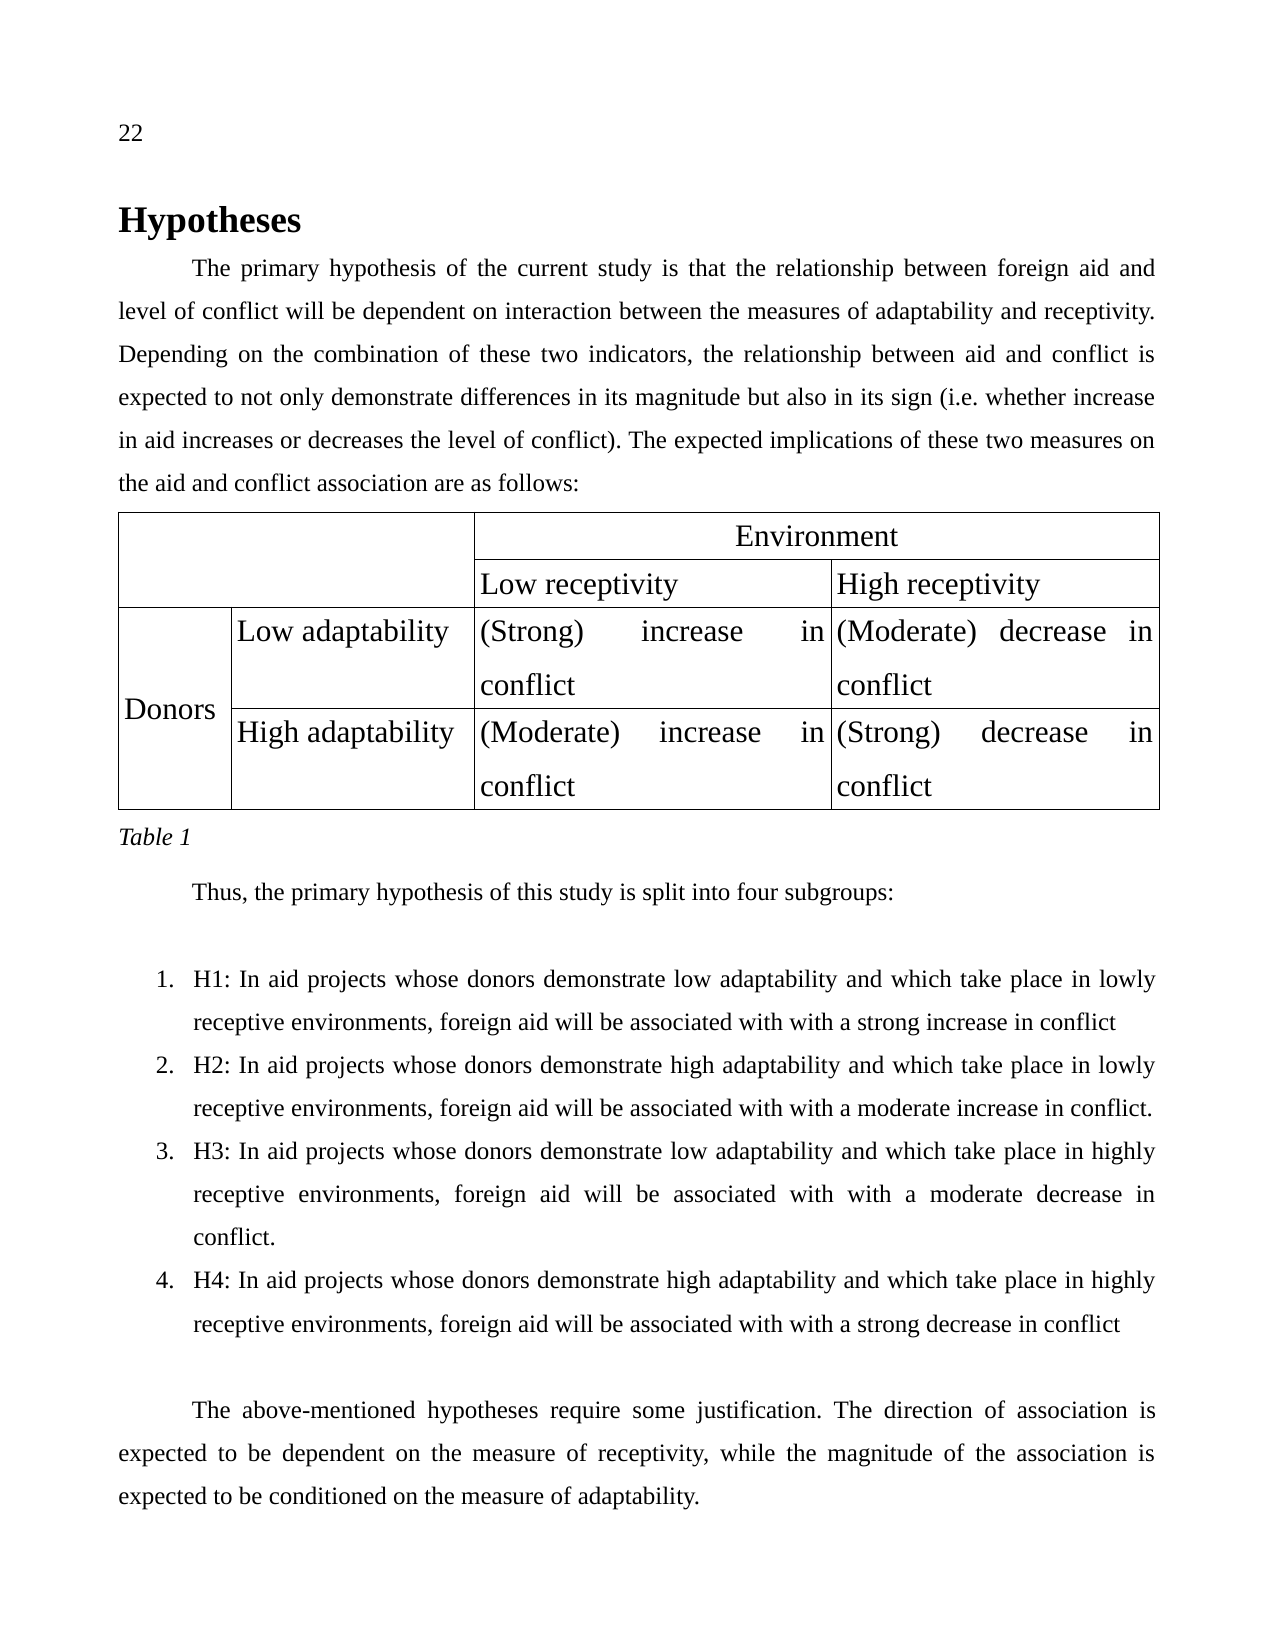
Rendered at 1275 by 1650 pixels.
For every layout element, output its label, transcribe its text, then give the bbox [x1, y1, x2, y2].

list H1: In aid projects whose donors demonstrate low adaptability and which take place in lowly receptive environments, foreign aid will be associated with with a strong increase in conflict [156, 964, 1157, 1036]
text Thus, the primary hypothesis of this study is split into four subgroups: [118, 877, 1157, 906]
text The primary hypothesis of the current study is that the relationship between foreign aid and level of conflict will be dependent on interaction between the measures of adaptability and receptivity. Depending on the combination of these two indicators, the relationship between aid and conflict is expected to not only demonstrate differences in its magnitude but also in its sign (i.e. whether increase in aid increases or decreases the level of conflict). The expected implications of these two measures on the aid and conflict association are as follows: [118, 253, 1157, 497]
table_header [119, 513, 474, 607]
table_header Environment [475, 513, 1159, 559]
table_cell High receptivity [832, 560, 1159, 607]
table_cell Donors [119, 608, 231, 809]
table_cell (Strong) increase in conflict [475, 608, 831, 708]
list H3: In aid projects whose donors demonstrate low adaptability and which take place in highly receptive environments, foreign aid will be associated with with a moderate decrease in conflict. [156, 1136, 1157, 1251]
table_cell High adaptability [232, 709, 474, 809]
table_cell Low adaptability [232, 608, 474, 708]
table_cell (Moderate) increase in conflict [475, 709, 831, 809]
table_cell (Moderate) decrease in conflict [832, 608, 1159, 708]
subtitle Hypotheses [118, 197, 1157, 240]
table_cell (Strong) decrease in conflict [832, 709, 1159, 809]
text Table 1 [118, 822, 1157, 851]
list H2: In aid projects whose donors demonstrate high adaptability and which take place in lowly receptive environments, foreign aid will be associated with with a moderate increase in conflict. [156, 1050, 1157, 1122]
table_cell Low receptivity [475, 560, 831, 607]
list H4: In aid projects whose donors demonstrate high adaptability and which take place in highly receptive environments, foreign aid will be associated with with a strong decrease in conflict [156, 1266, 1157, 1337]
text The above-mentioned hypotheses require some justification. The direction of association is expected to be dependent on the measure of receptivity, while the magnitude of the association is expected to be conditioned on the measure of adaptability. [118, 1395, 1157, 1510]
